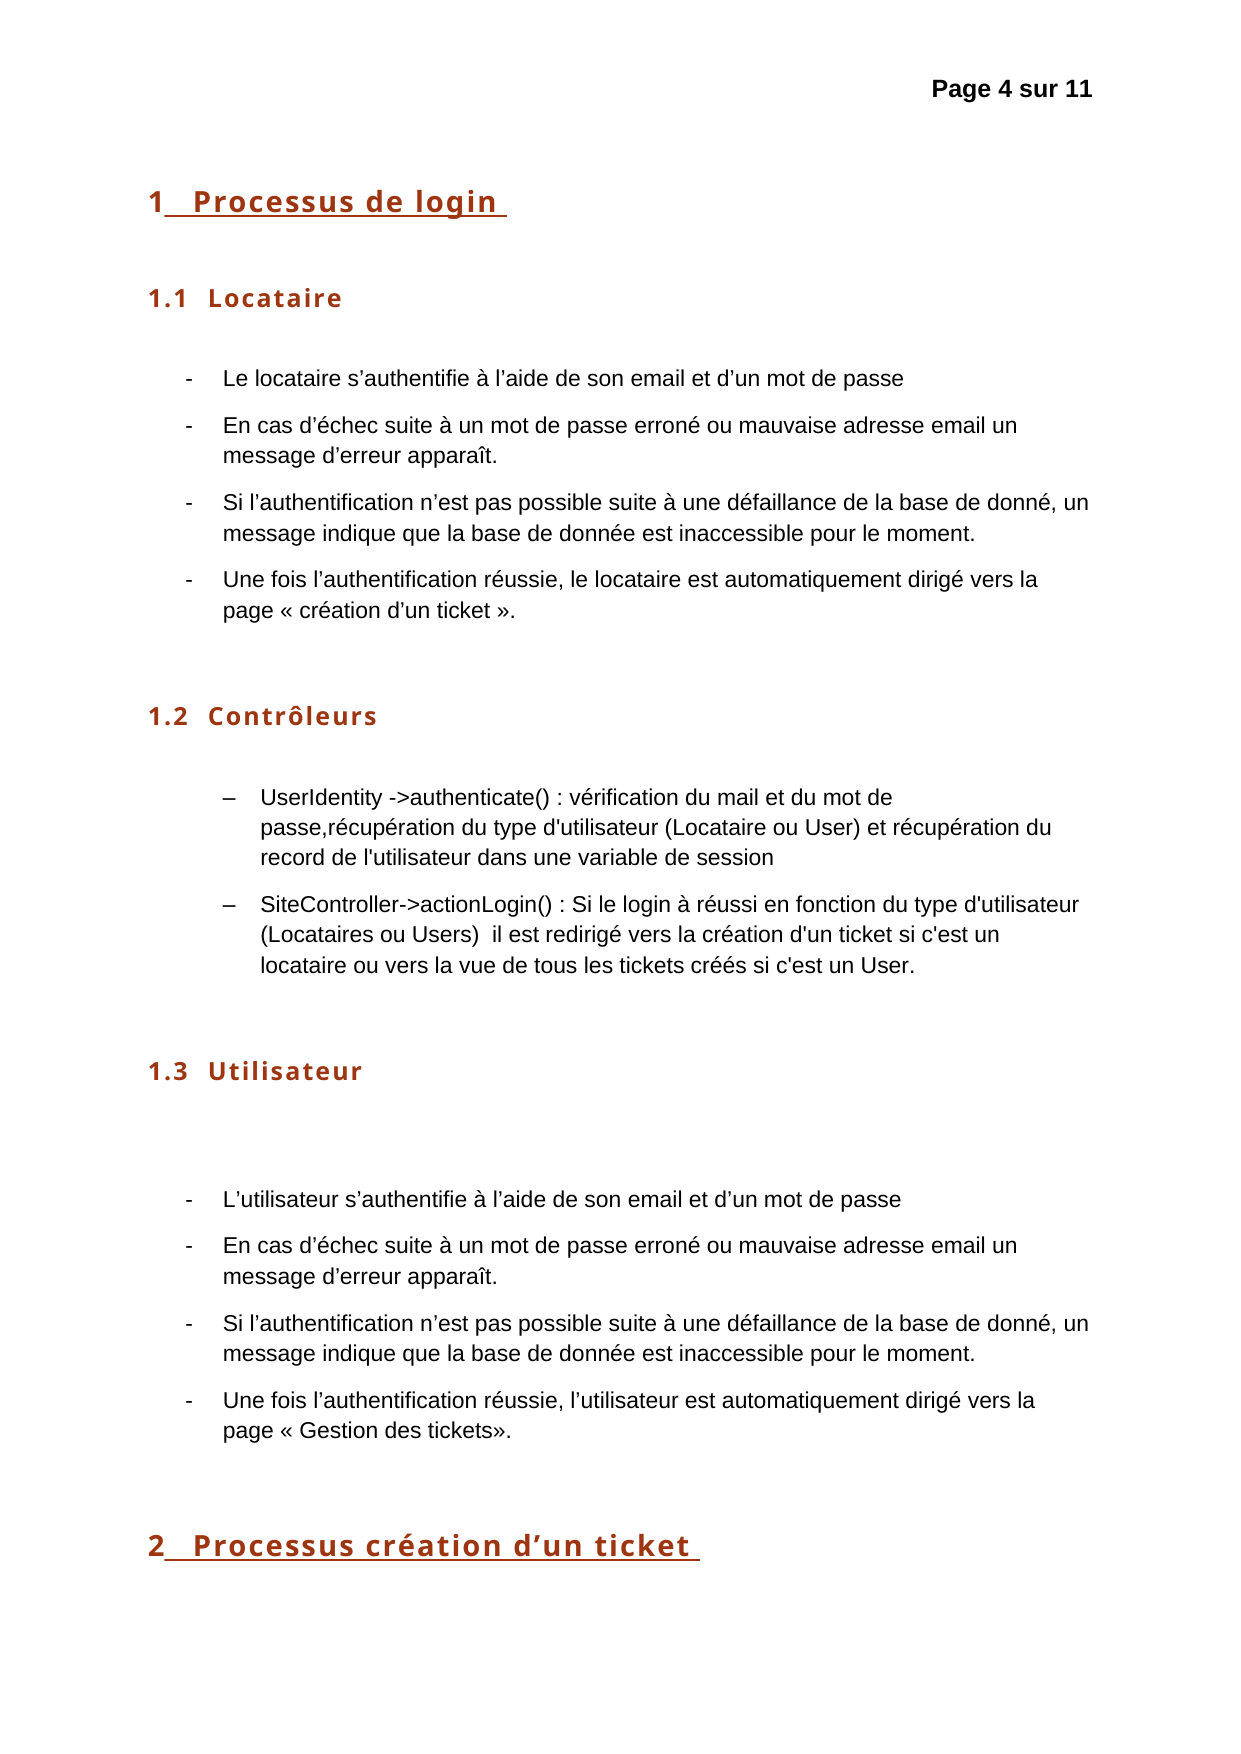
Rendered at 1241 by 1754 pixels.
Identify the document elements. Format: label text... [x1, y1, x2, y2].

list L’utilisateur s’authentifie à l’aide de son email et d’un mot de passe [185, 1186, 1092, 1212]
subtitle Locataire [148, 280, 1092, 314]
subtitle Processus création d’un ticket [148, 1525, 1092, 1565]
list Une fois l’authentification réussie, le locataire est automatiquement dirigé vers la page « création d’un ticket ». [185, 566, 1092, 623]
subtitle Processus de login [148, 181, 1092, 221]
list Une fois l’authentification réussie, l’utilisateur est automatiquement dirigé vers la page « Gestion des tickets». [185, 1387, 1092, 1443]
subtitle Utilisateur [148, 1054, 1092, 1088]
list En cas d’échec suite à un mot de passe erroné ou mauvaise adresse email un message d’erreur apparaît. [185, 412, 1092, 469]
list En cas d’échec suite à un mot de passe erroné ou mauvaise adresse email un message d’erreur apparaît. [185, 1232, 1092, 1289]
list Si l’authentification n’est pas possible suite à une défaillance de la base de donné, un message indique que la base de donnée est inaccessible pour le moment. [185, 1309, 1092, 1366]
subtitle Contrôleurs [148, 699, 1092, 733]
list UserIdentity ->authenticate() : vérification du mail et du mot de passe,récupération du type d'utilisateur (Locataire ou User) et récupération du record de l'utilisateur dans une variable de session [223, 784, 1092, 871]
list Le locataire s’authentifie à l’aide de son email et d’un mot de passe [185, 365, 1092, 392]
list SiteController->actionLogin() : Si le login à réussi en fonction du type d'utilisateur (Locataires ou Users) il est redirigé vers la création d'un ticket si c'est un locataire ou vers la vue de tous les tickets créés si c'est un User. [223, 891, 1092, 978]
list Si l’authentification n’est pas possible suite à une défaillance de la base de donné, un message indique que la base de donnée est inaccessible pour le moment. [185, 489, 1092, 546]
